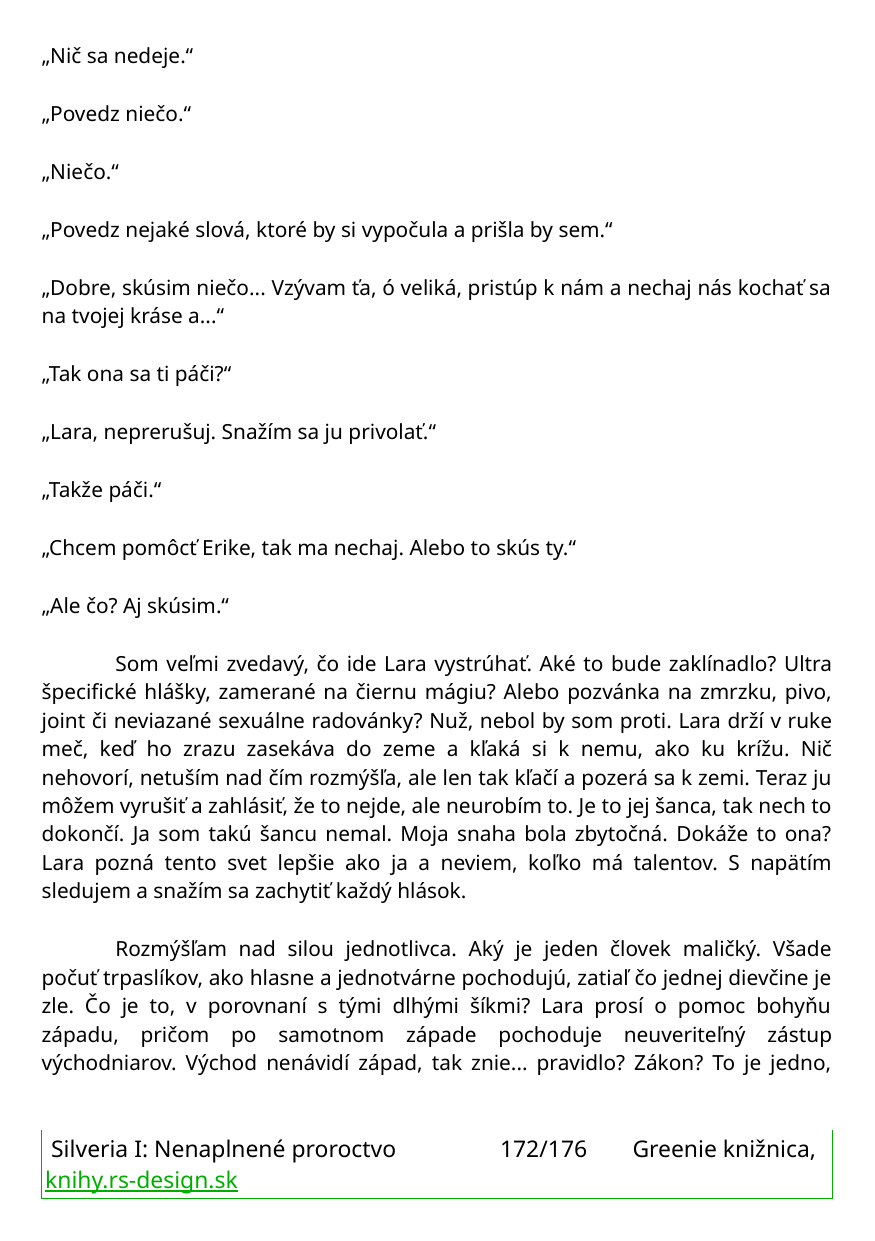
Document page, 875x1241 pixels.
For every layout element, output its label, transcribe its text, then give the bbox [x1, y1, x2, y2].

text „Ale čo? Aj skúsim.“ [41, 591, 833, 619]
text „Povedz nejaké slová, ktoré by si vypočula a prišla by sem.“ [41, 215, 833, 243]
text „Dobre, skúsim niečo... Vzývam ťa, ó veliká, pristúp k nám a nechaj nás kochať sa na tvojej kráse a...“ [41, 273, 833, 330]
text „Povedz niečo.“ [41, 99, 833, 128]
text „Tak ona sa ti páči?“ [41, 359, 833, 388]
text „Chcem pomôcť Erike, tak ma nechaj. Alebo to skús ty.“ [41, 533, 833, 562]
text Som veľmi zvedavý, čo ide Lara vystrúhať. Aké to bude zaklínadlo? Ultra špecifické hlášky, zamerané na čiernu mágiu? Alebo pozvánka na zmrzku, pivo, joint či neviazané sexuálne radovánky? Nuž, nebol by som proti. Lara drží v ruke meč, keď ho zrazu zasekáva do zeme a kľaká si k nemu, ako ku krížu. Nič nehovorí, netuším nad čím rozmýšľa, ale len tak kľačí a pozerá sa k zemi. Teraz ju môžem vyrušiť a zahlásiť, že to nejde, ale neurobím to. Je to jej šanca, tak nech to dokončí. Ja som takú šancu nemal. Moja snaha bola zbytočná. Dokáže to ona? Lara pozná tento svet lepšie ako ja a neviem, koľko má talentov. S napätím sledujem a snažím sa zachytiť každý hlások. [41, 649, 833, 905]
text Rozmýšľam nad silou jednotlivca. Aký je jeden človek maličký. Všade počuť trpaslíkov, ako hlasne a jednotvárne pochodujú, zatiaľ čo jednej dievčine je zle. Čo je to, v porovnaní s tými dlhými šíkmi? Lara prosí o pomoc bohyňu západu, pričom po samotnom západe pochoduje neuveriteľný zástup východniarov. Východ nenávidí západ, tak znie... pravidlo? Zákon? To je jedno, [41, 934, 833, 1077]
text „Takže páči.“ [41, 475, 833, 504]
text „Niečo.“ [41, 157, 833, 186]
text „Lara, neprerušuj. Snažím sa ju privolať.“ [41, 417, 833, 446]
text „Nič sa nedeje.“ [41, 41, 833, 70]
